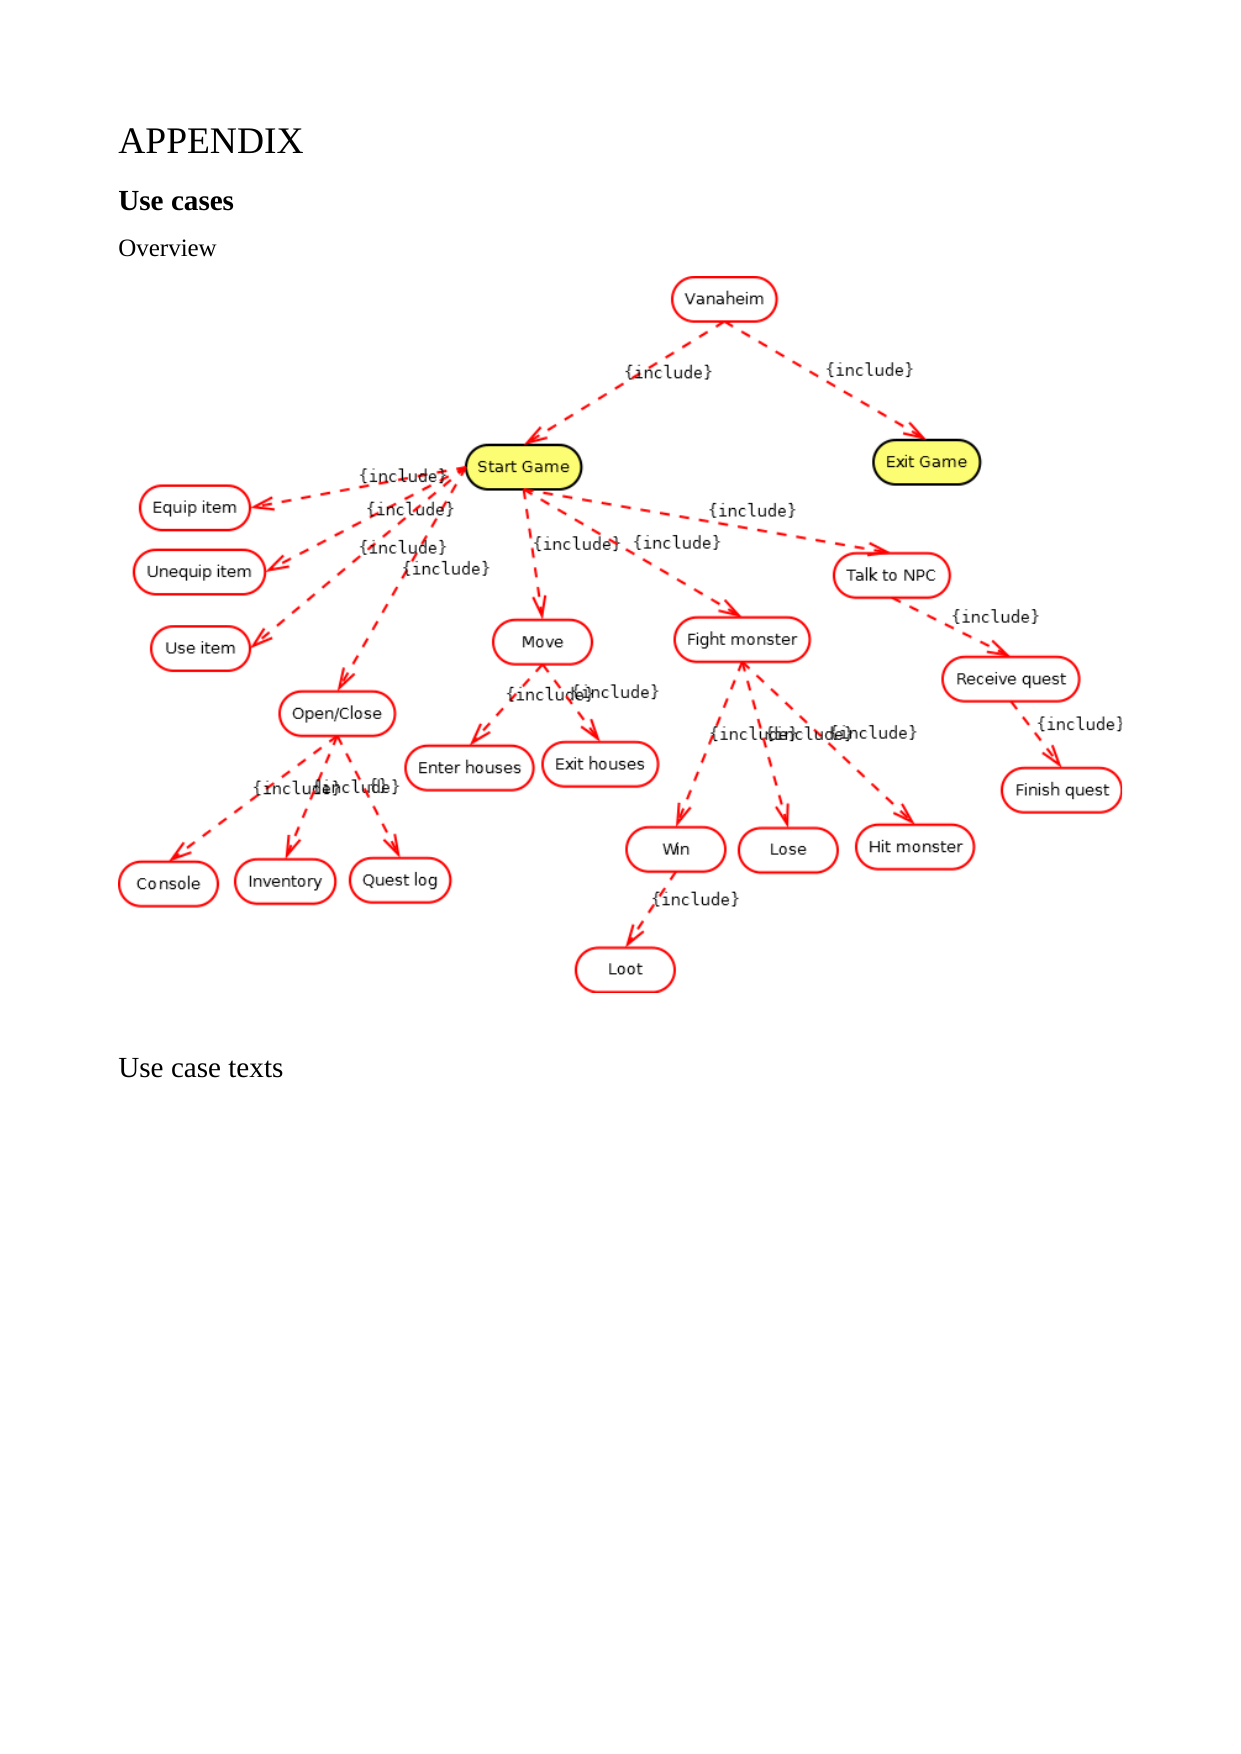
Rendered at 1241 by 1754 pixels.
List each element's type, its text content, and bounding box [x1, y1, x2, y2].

text Use cases [118, 183, 1122, 216]
text APPENDIX [118, 118, 1122, 161]
text Use case texts [118, 1050, 1122, 1084]
picture [118, 276, 1123, 993]
text Overview [118, 233, 1122, 262]
